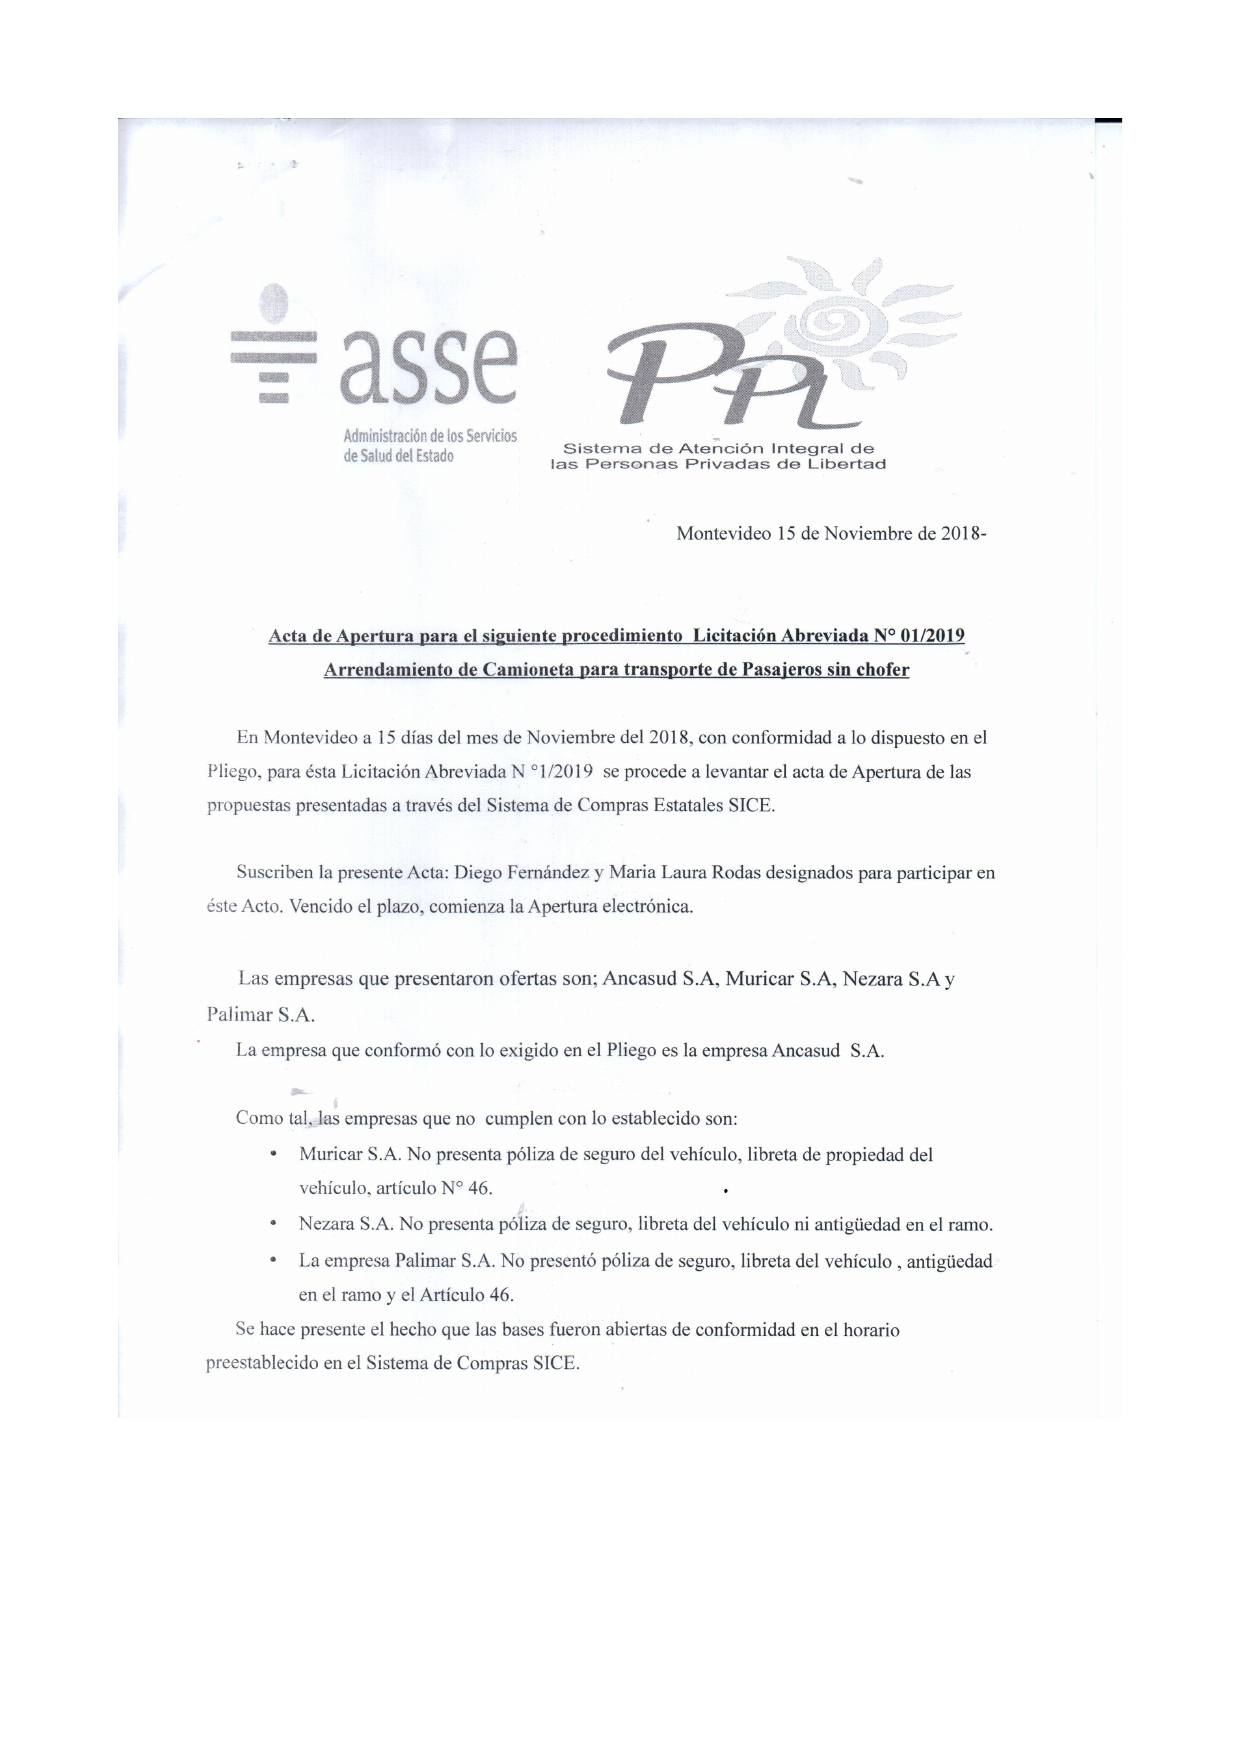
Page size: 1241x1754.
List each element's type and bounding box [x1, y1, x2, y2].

picture [118, 118, 1123, 1418]
